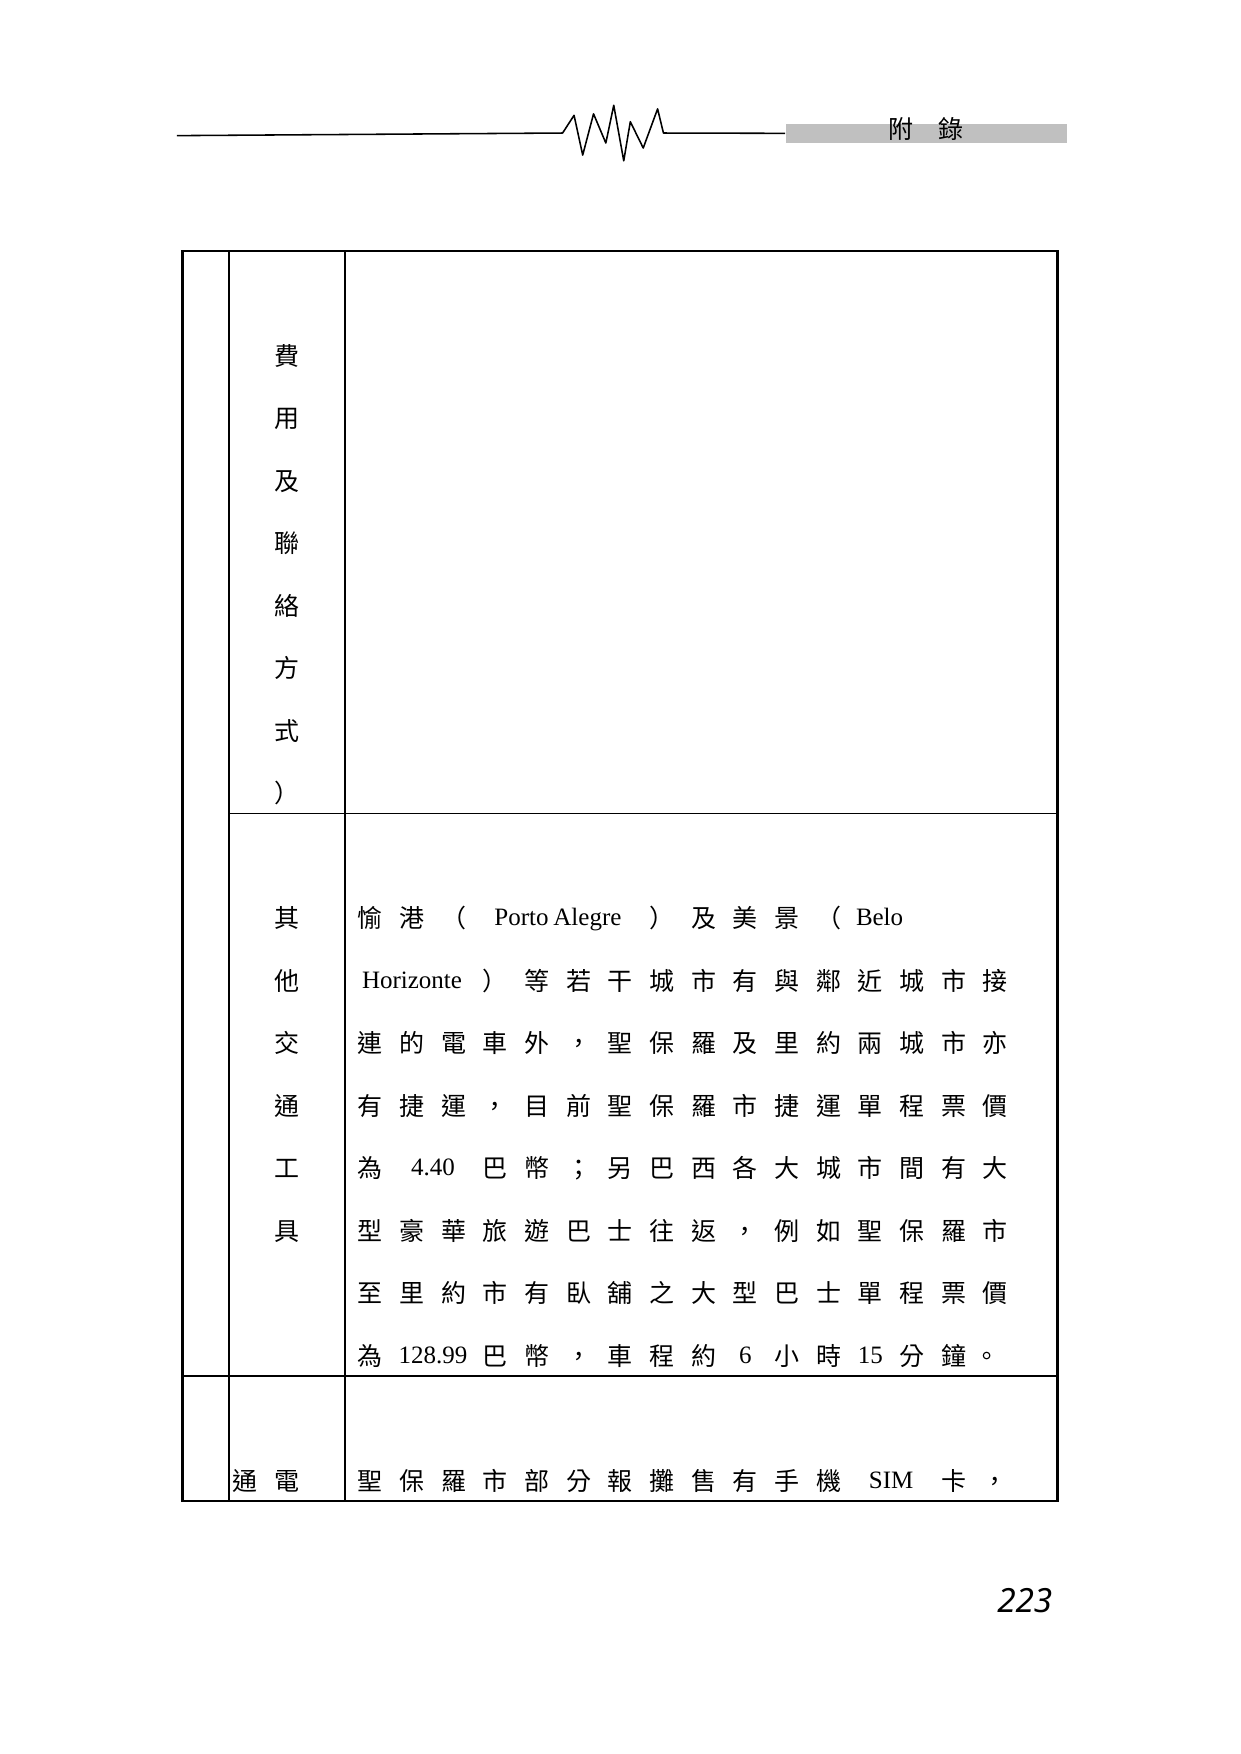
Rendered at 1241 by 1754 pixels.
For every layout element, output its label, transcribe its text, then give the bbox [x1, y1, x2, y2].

table_cell 聖保羅市部分報攤售有手機SIM卡， [346, 1377, 1056, 1500]
table_cell 愉港（Porto Alegre）及美景（Belo Horizonte）等若干城市有與鄰近城市接連的電車外，聖保羅及里約兩城市亦有捷運，目前聖保羅市捷運單程票價為4.40巴幣；另巴西各大城市間有大型豪華旅遊巴士往返，例如聖保羅市至里約市有臥舖之大型巴士單程票價為128.99巴幣，車程約6小時15分鐘。 [346, 814, 1056, 1375]
table_cell 電話費率 [230, 1377, 344, 1500]
table_cell 通 訊 [184, 1377, 228, 1500]
table_cell [346, 252, 1056, 813]
table_cell 費用及聯絡方式） [230, 252, 344, 813]
table_cell 交通 [184, 252, 228, 1375]
table_cell 其他交通工具 [230, 814, 344, 1375]
